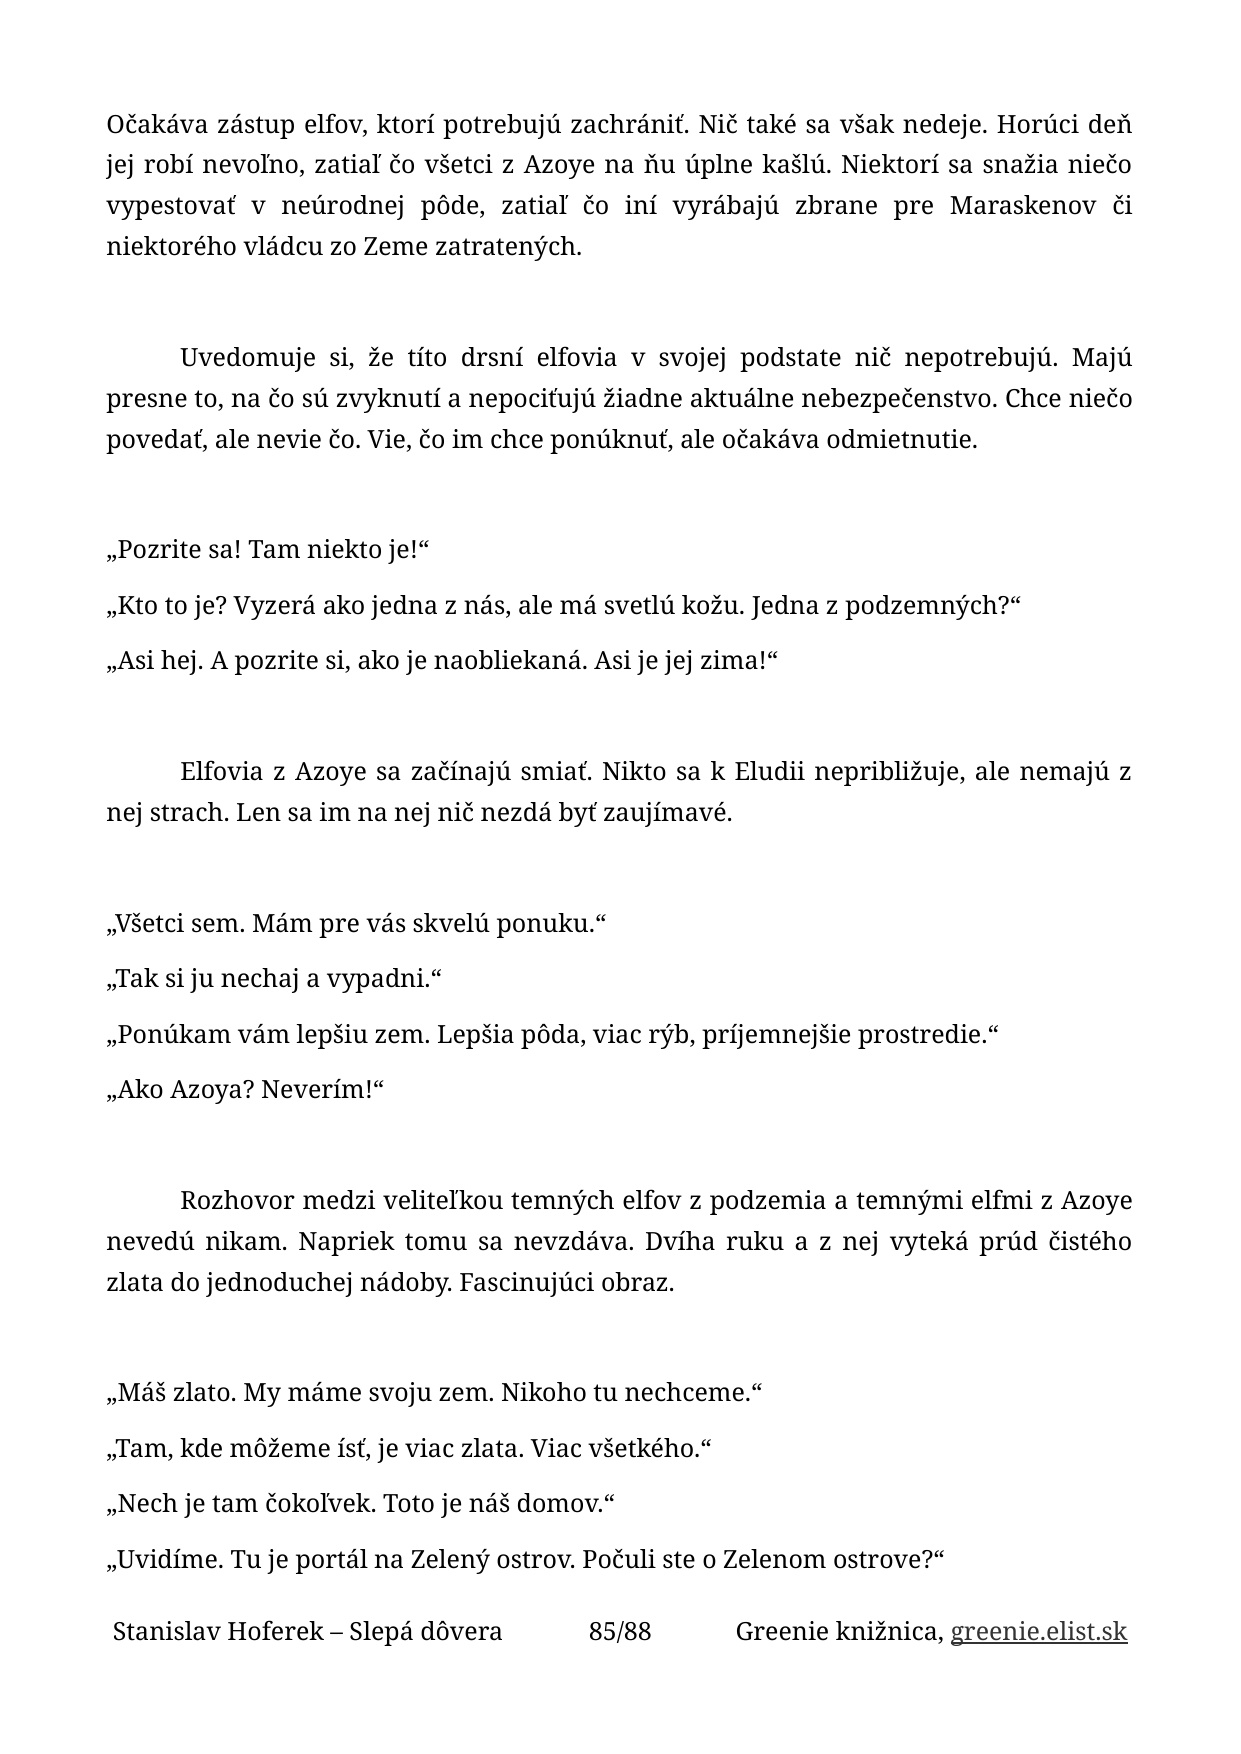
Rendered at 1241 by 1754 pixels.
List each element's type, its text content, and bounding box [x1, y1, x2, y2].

text „Ponúkam vám lepšiu zem. Lepšia pôda, viac rýb, príjemnejšie prostredie.“ [106, 1016, 1134, 1050]
text „Všetci sem. Mám pre vás skvelú ponuku.“ [106, 905, 1134, 939]
text „Kto to je? Vyzerá ako jedna z nás, ale má svetlú kožu. Jedna z podzemných?“ [106, 587, 1134, 622]
text „Tak si ju nechaj a vypadni.“ [106, 961, 1134, 995]
text „Nech je tam čokoľvek. Toto je náš domov.“ [106, 1486, 1134, 1520]
text „Asi hej. A pozrite si, ako je naobliekaná. Asi je jej zima!“ [106, 643, 1134, 677]
text „Pozrite sa! Tam niekto je!“ [106, 532, 1134, 566]
text Rozhovor medzi veliteľkou temných elfov z podzemia a temnými elfmi z Azoye nevedú nikam. Napriek tomu sa nevzdáva. Dvíha ruku a z nej vyteká prúd čistého zlata do jednoduchej nádoby. Fascinujúci obraz. [106, 1182, 1134, 1298]
text Elfovia z Azoye sa začínajú smiať. Nikto sa k Eludii nepribližuje, ale nemajú z nej strach. Len sa im na nej nič nezdá byť zaujímavé. [106, 754, 1134, 829]
text „Máš zlato. My máme svoju zem. Nikoho tu nechceme.“ [106, 1375, 1134, 1409]
text Očakáva zástup elfov, ktorí potrebujú zachrániť. Nič také sa však nedeje. Horúci deň jej robí nevoľno, zatiaľ čo všetci z Azoye na ňu úplne kašlú. Niektorí sa snažia niečo vypestovať v neúrodnej pôde, zatiaľ čo iní vyrábajú zbrane pre Maraskenov či niektorého vládcu zo Zeme zatratených. [106, 106, 1134, 263]
text „Tam, kde môžeme ísť, je viac zlata. Viac všetkého.“ [106, 1430, 1134, 1464]
text „Ako Azoya? Neverím!“ [106, 1072, 1134, 1106]
text „Uvidíme. Tu je portál na Zelený ostrov. Počuli ste o Zelenom ostrove?“ [106, 1541, 1134, 1575]
text Uvedomuje si, že títo drsní elfovia v svojej podstate nič nepotrebujú. Majú presne to, na čo sú zvyknutí a nepociťujú žiadne aktuálne nebezpečenstvo. Chce niečo povedať, ale nevie čo. Vie, čo im chce ponúknuť, ale očakáva odmietnutie. [106, 339, 1134, 455]
